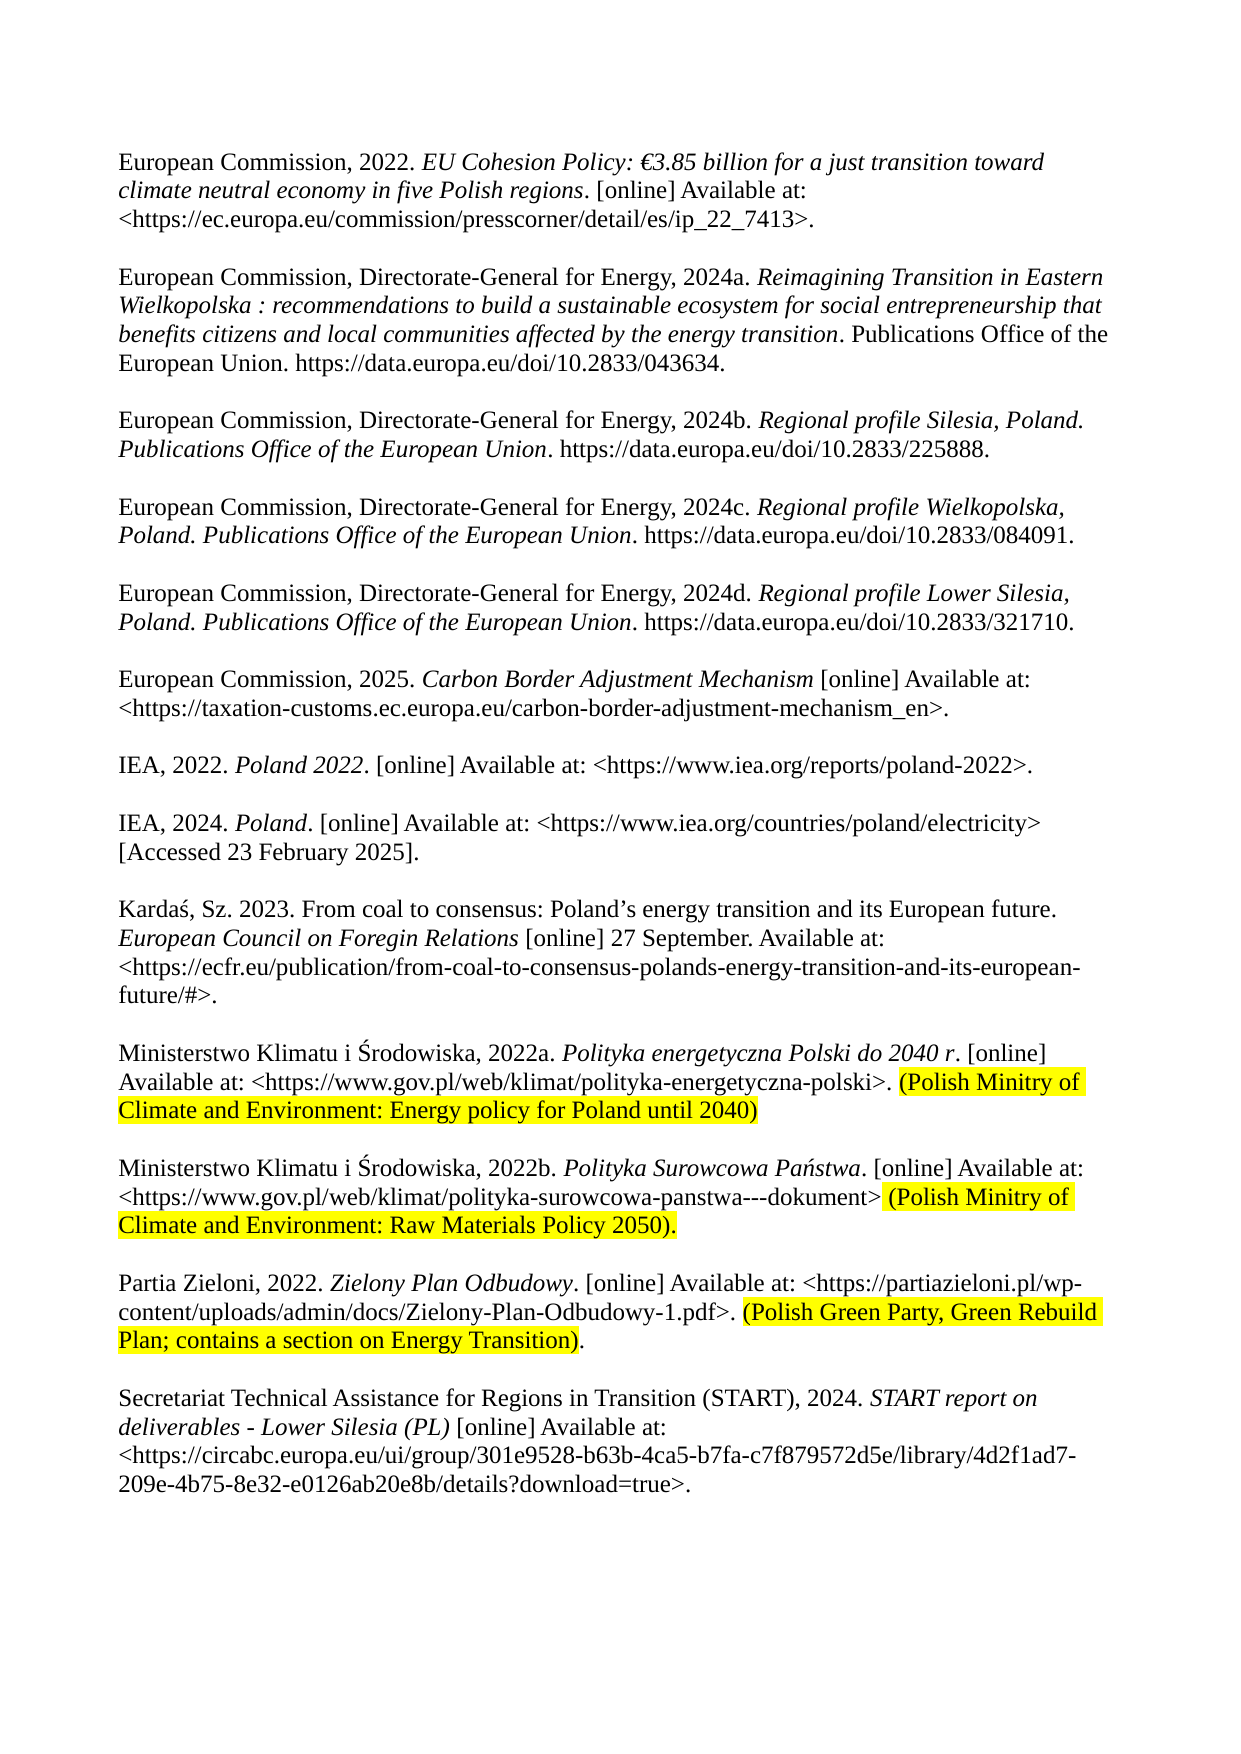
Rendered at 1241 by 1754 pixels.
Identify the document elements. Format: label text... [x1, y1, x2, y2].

text IEA, 2022. Poland 2022. [online] Available at: <https://www.iea.org/reports/poland-2022>. [118, 751, 1122, 779]
text European Commission, 2022. EU Cohesion Policy: €3.85 billion for a just transition toward climate neutral economy in five Polish regions. [online] Available at: <https://ec.europa.eu/commission/presscorner/detail/es/ip_22_7413>. [118, 147, 1122, 233]
text European Commission, Directorate-General for Energy, 2024a. Reimagining Transition in Eastern Wielkopolska : recommendations to build a sustainable ecosystem for social entrepreneurship that benefits citizens and local communities affected by the energy transition. Publications Office of the European Union. https://data.europa.eu/doi/10.2833/043634. [118, 262, 1122, 377]
text IEA, 2024. Poland. [online] Available at: <https://www.iea.org/countries/poland/electricity> [Accessed 23 February 2025]. [118, 808, 1122, 866]
text Kardaś, Sz. 2023. From coal to consensus: Poland’s energy transition and its European future. European Council on Foregin Relations [online] 27 September. Available at: <https://ecfr.eu/publication/from-coal-to-consensus-polands-energy-transition-and-its-european-future/#>. [118, 894, 1122, 1009]
text European Commission, Directorate-General for Energy, 2024c. Regional profile Wielkopolska, Poland. Publications Office of the European Union. https://data.europa.eu/doi/10.2833/084091. [118, 492, 1122, 549]
text Ministerstwo Klimatu i Środowiska, 2022a. Polityka energetyczna Polski do 2040 r. [online] Available at: <https://www.gov.pl/web/klimat/polityka-energetyczna-polski>. (Polish Minitry of Climate and Environment: Energy policy for Poland until 2040) [118, 1038, 1122, 1124]
text European Commission, Directorate-General for Energy, 2024b. Regional profile Silesia, Poland. Publications Office of the European Union. https://data.europa.eu/doi/10.2833/225888. [118, 406, 1122, 463]
text Secretariat Technical Assistance for Regions in Transition (START), 2024. START report on deliverables - Lower Silesia (PL) [online] Available at: <https://circabc.europa.eu/ui/group/301e9528-b63b-4ca5-b7fa-c7f879572d5e/library/4d2f1ad7-209e-4b75-8e32-e0126ab20e8b/details?download=true>. [118, 1383, 1122, 1498]
text European Commission, 2025. Carbon Border Adjustment Mechanism [online] Available at: <https://taxation-customs.ec.europa.eu/carbon-border-adjustment-mechanism_en>. [118, 664, 1122, 722]
text Ministerstwo Klimatu i Środowiska, 2022b. Polityka Surowcowa Państwa. [online] Available at: <https://www.gov.pl/web/klimat/polityka-surowcowa-panstwa---dokument> (Polish Minitry of Climate and Environment: Raw Materials Policy 2050). [118, 1153, 1122, 1239]
text Partia Zieloni, 2022. Zielony Plan Odbudowy. [online] Available at: <https://partiazieloni.pl/wp-content/uploads/admin/docs/Zielony-Plan-Odbudowy-1.pdf>. (Polish Green Party, Green Rebuild Plan; contains a section on Energy Transition). [118, 1268, 1122, 1354]
text European Commission, Directorate-General for Energy, 2024d. Regional profile Lower Silesia, Poland. Publications Office of the European Union. https://data.europa.eu/doi/10.2833/321710. [118, 578, 1122, 636]
